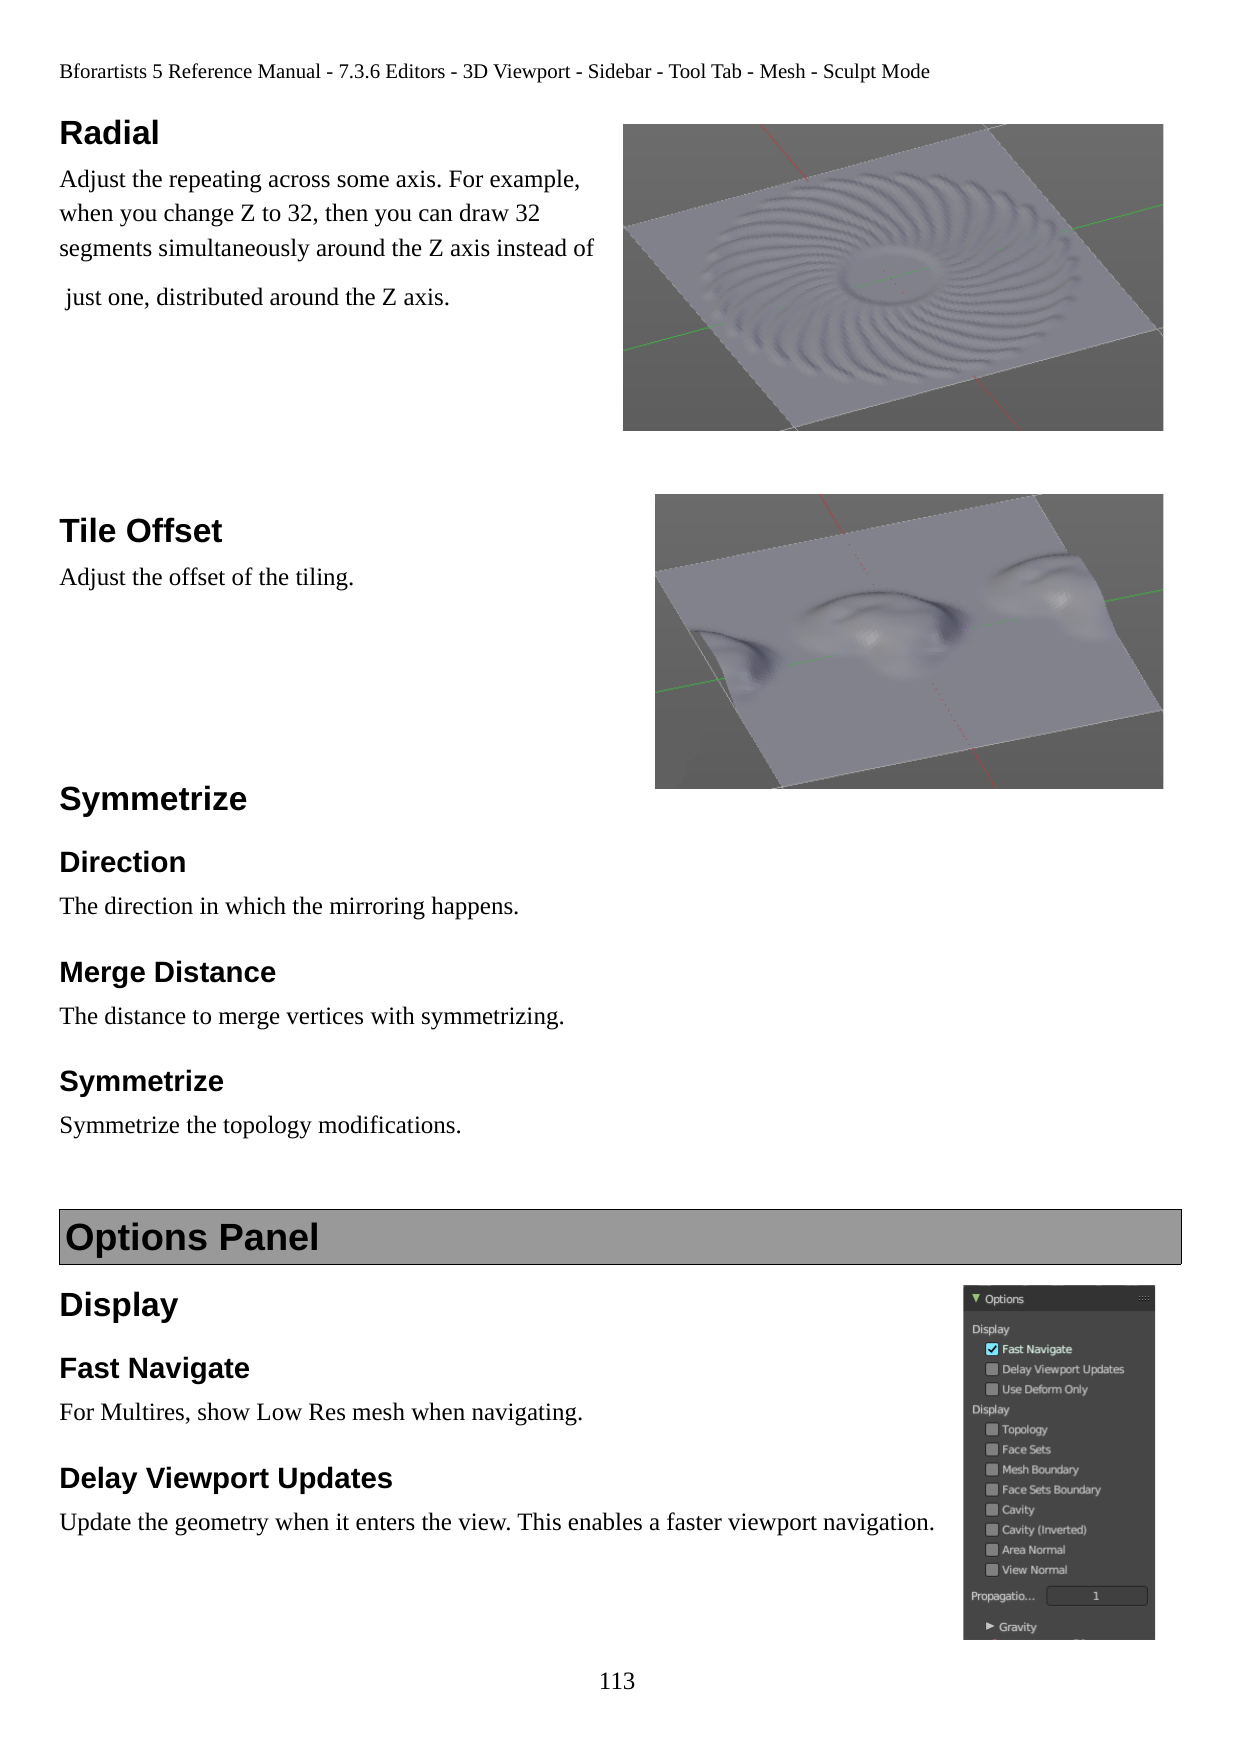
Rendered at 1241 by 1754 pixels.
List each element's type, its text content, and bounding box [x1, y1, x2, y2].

subtitle [1164, 511, 1181, 549]
subtitle Symmetrize [59, 1064, 1181, 1098]
table_header Options Panel [60, 1210, 1181, 1264]
text The direction in which the mirroring happens. [59, 891, 1181, 919]
picture [963, 1285, 1156, 1640]
text just one, distributed around the Z axis. [59, 282, 623, 311]
text Adjust the offset of the tiling. [59, 562, 655, 591]
subtitle Direction [59, 844, 1181, 878]
subtitle Delay Viewport Updates [59, 1461, 963, 1494]
picture [655, 494, 1164, 789]
subtitle [1156, 1351, 1181, 1384]
subtitle Display [59, 1285, 963, 1323]
text For Multires, show Low Res mesh when navigating. [59, 1397, 963, 1426]
subtitle Radial [59, 113, 1181, 151]
text Update the geometry when it enters the view. This enables a faster viewport navigation. [59, 1507, 963, 1536]
subtitle [1156, 1285, 1181, 1323]
text Adjust the repeating across some axis. For example, when you change Z to 32, then you can draw 32 segments simultaneously around the Z axis instead of [59, 164, 623, 261]
text The distance to merge vertices with symmetrizing. [59, 1001, 1181, 1029]
subtitle [1156, 1461, 1181, 1494]
subtitle Fast Navigate [59, 1351, 963, 1384]
subtitle Symmetrize [59, 779, 1181, 817]
subtitle Merge Distance [59, 954, 1181, 988]
subtitle Tile Offset [59, 511, 655, 549]
picture [623, 124, 1164, 431]
text Symmetrize the topology modifications. [59, 1111, 1181, 1139]
